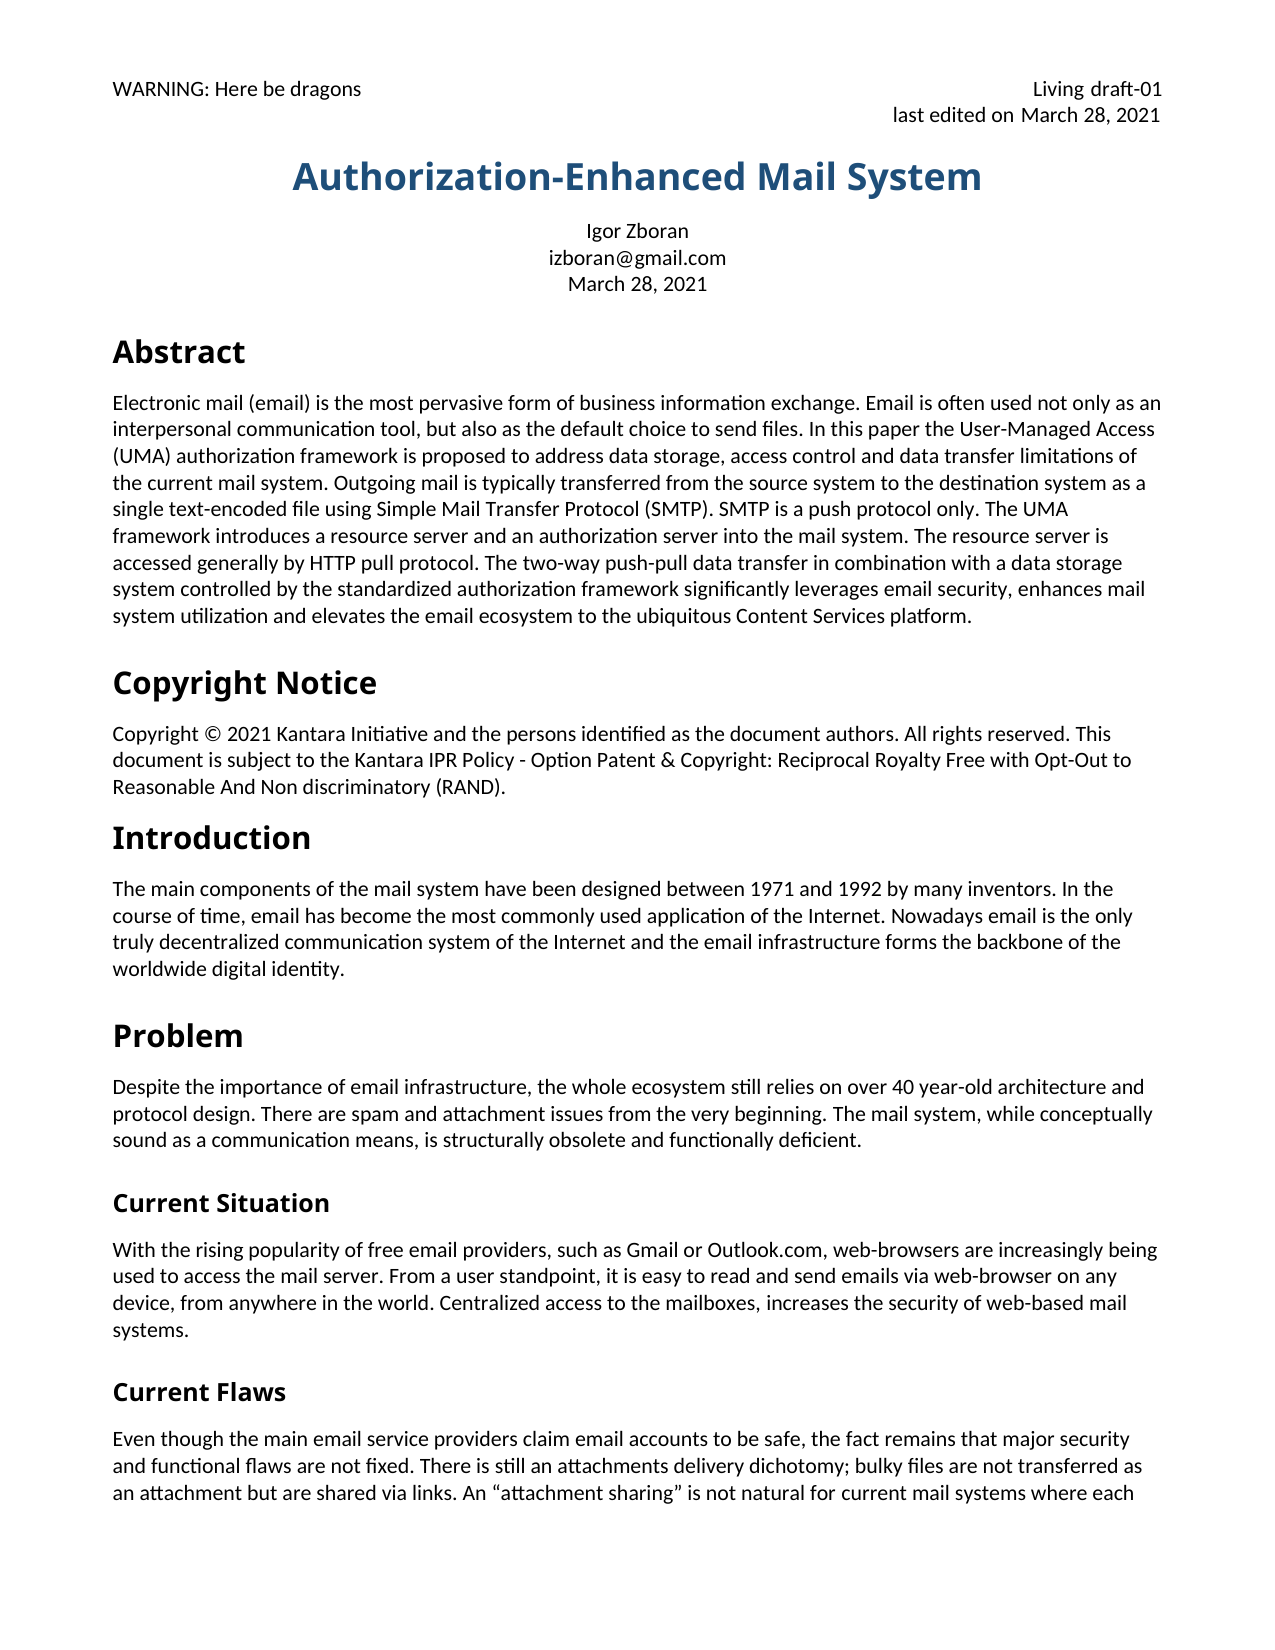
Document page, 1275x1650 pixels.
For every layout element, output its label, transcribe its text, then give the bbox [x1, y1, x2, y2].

text Abstract [112, 330, 1162, 372]
text Current Situation [112, 1186, 1162, 1220]
text Authorization-Enhanced Mail System [112, 150, 1162, 201]
text Introduction [112, 816, 1162, 859]
text Despite the importance of email infrastructure, the whole ecosystem still relies on over 40 year-old architecture and protocol design. There are spam and attachment issues from the very beginning. The mail system, while conceptually sound as a communication means, is structurally obsolete and functionally deficient. [112, 1073, 1162, 1153]
text Copyright Notice [112, 661, 1162, 704]
text The main components of the mail system have been designed between 1971 and 1992 by many inventors. In the course of time, email has become the most commonly used application of the Internet. Nowadays email is the only truly decentralized communication system of the Internet and the email infrastructure forms the backbone of the worldwide digital identity. [112, 875, 1162, 982]
text izboran@gmail.com [112, 244, 1162, 271]
text With the rising popularity of free email providers, such as Gmail or Outlook.com, web-browsers are increasingly being used to access the mail server. From a user standpoint, it is easy to read and send emails via web-browser on any device, from anywhere in the world. Centralized access to the mailboxes, increases the security of web-based mail systems. [112, 1236, 1162, 1343]
text Igor Zboran [112, 217, 1162, 244]
text Copyright © 2021 Kantara Initiative and the persons identified as the document authors. All rights reserved. This document is subject to the Kantara IPR Policy - Option Patent & Copyright: Reciprocal Royalty Free with Opt-Out to Reasonable And Non discriminatory (RAND). [112, 720, 1162, 800]
text Electronic mail (email) is the most pervasive form of business information exchange. Email is often used not only as an interpersonal communication tool, but also as the default choice to send files. In this paper the User-Managed Access (UMA) authorization framework is proposed to address data storage, access control and data transfer limitations of the current mail system. Outgoing mail is typically transferred from the source system to the destination system as a single text-encoded file using Simple Mail Transfer Protocol (SMTP). SMTP is a push protocol only. The UMA framework introduces a resource server and an authorization server into the mail system. The resource server is accessed generally by HTTP pull protocol. The two-way push-pull data transfer in combination with a data storage system controlled by the standardized authorization framework significantly leverages email security, enhances mail system utilization and elevates the email ecosystem to the ubiquitous Content Services platform. [112, 389, 1162, 629]
text Problem [112, 1014, 1162, 1057]
text Even though the main email service providers claim email accounts to be safe, the fact remains that major security and functional flaws are not fixed. There is still an attachments delivery dichotomy; bulky files are not transferred as an attachment but are shared via links. An “attachment sharing” is not natural for current mail systems where each [112, 1425, 1162, 1505]
text March 28, 2021 [112, 271, 1162, 297]
text Current Flaws [112, 1375, 1162, 1409]
